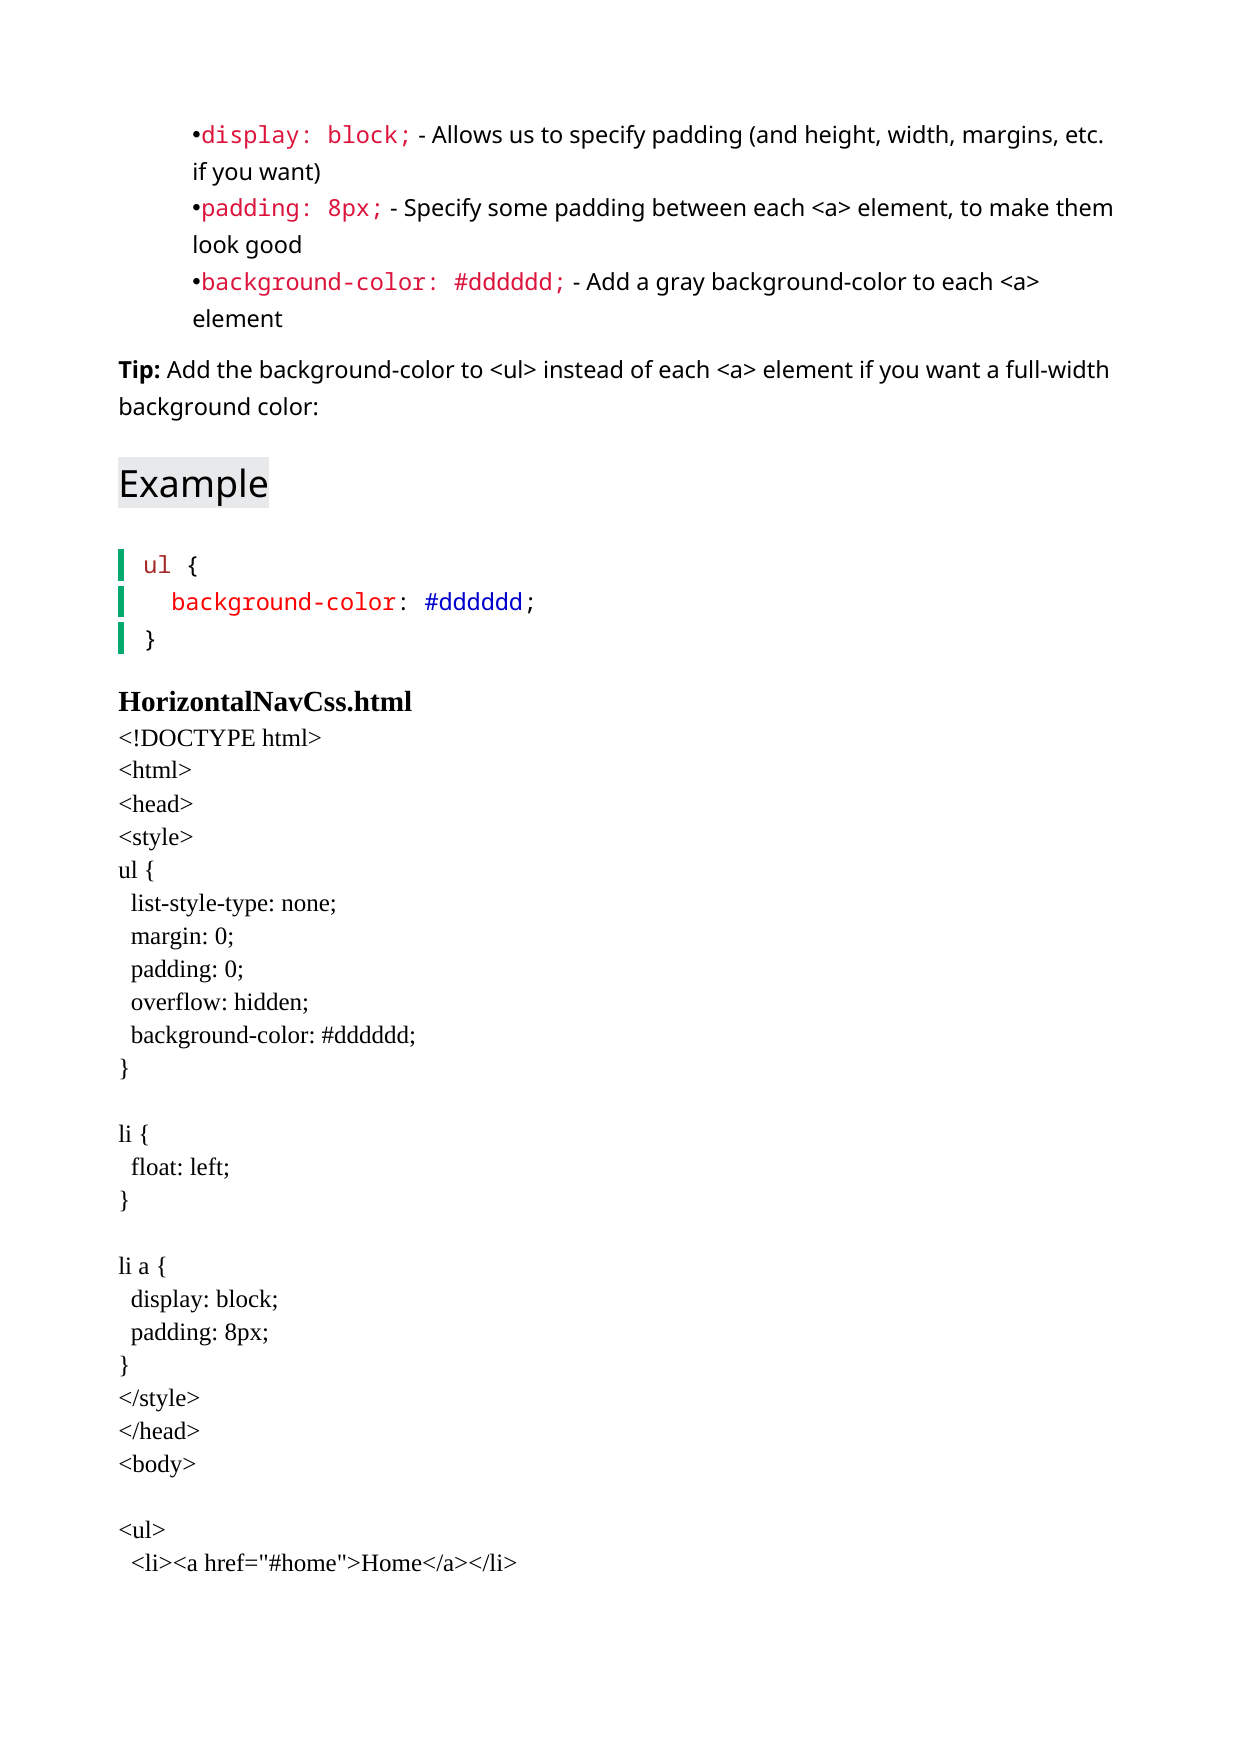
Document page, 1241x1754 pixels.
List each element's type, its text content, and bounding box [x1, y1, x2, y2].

text } [118, 1053, 1122, 1082]
text list-style-type: none; [118, 888, 1122, 916]
text </head> [118, 1416, 1122, 1445]
subtitle Example [118, 457, 1122, 508]
list padding: 8px; - Specify some padding between each <a> element, to make them look good [118, 192, 1122, 260]
text Tip: Add the background-color to <ul> instead of each <a> element if you want a full-width background color: [118, 353, 1122, 422]
text float: left; [118, 1152, 1122, 1181]
text ul { [118, 855, 1122, 883]
text <!DOCTYPE html> [118, 723, 1122, 751]
text <style> [118, 822, 1122, 850]
text } [118, 1350, 1122, 1379]
list display: block; - Allows us to specify padding (and height, width, margins, etc. if you want) [118, 118, 1122, 187]
text background-color: #dddddd; [118, 1020, 1122, 1048]
text <html> [118, 756, 1122, 784]
text <body> [118, 1449, 1122, 1478]
text HorizontalNavCss.html [118, 684, 1122, 718]
text margin: 0; [118, 921, 1122, 949]
text padding: 8px; [118, 1317, 1122, 1346]
text overflow: hidden; [118, 987, 1122, 1016]
text padding: 0; [118, 954, 1122, 982]
text <ul> [118, 1515, 1122, 1544]
text li a { [118, 1251, 1122, 1280]
text } [118, 1185, 1122, 1214]
text ul { background-color: #dddddd; } [118, 549, 1122, 654]
text li { [118, 1119, 1122, 1148]
text <li><a href="#home">Home</a></li> [118, 1548, 1122, 1577]
text display: block; [118, 1284, 1122, 1313]
list background-color: #dddddd; - Add a gray background-color to each <a> element [118, 265, 1122, 334]
text </style> [118, 1383, 1122, 1412]
text <head> [118, 789, 1122, 817]
